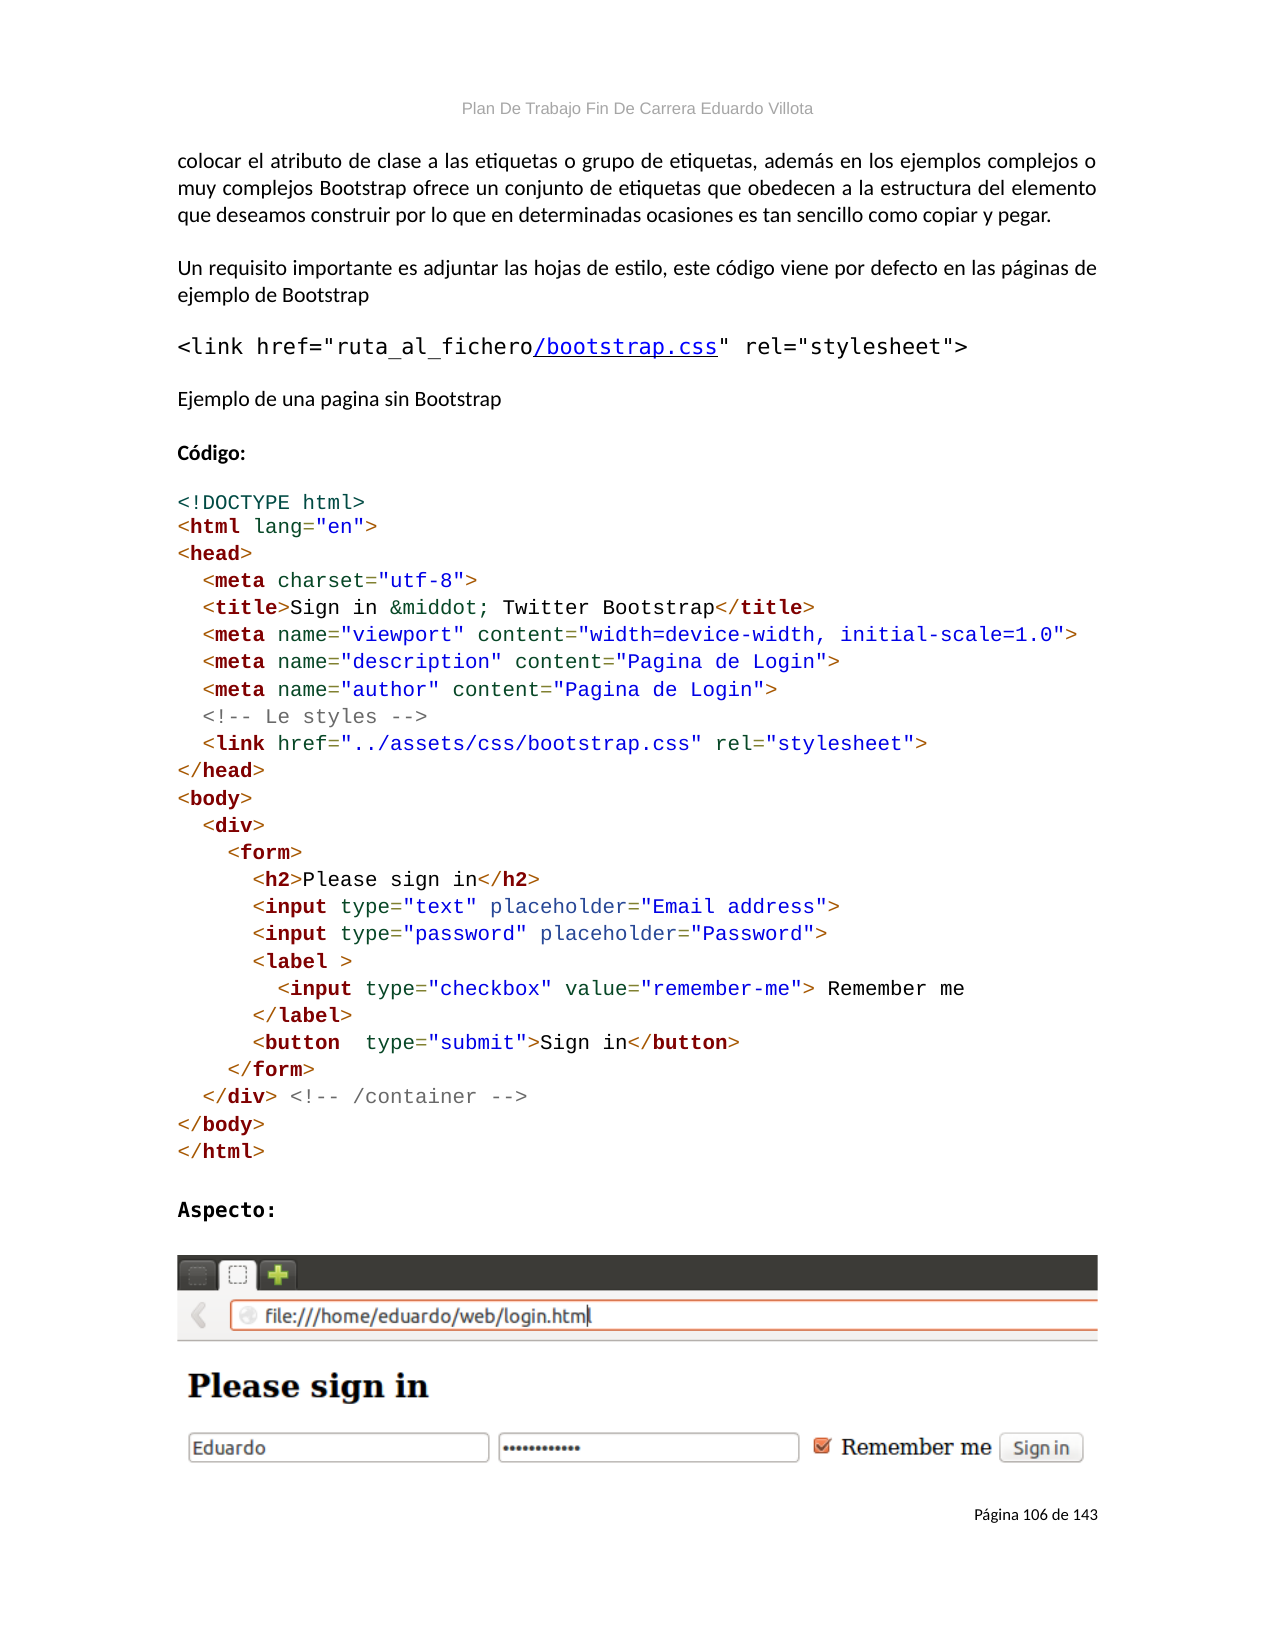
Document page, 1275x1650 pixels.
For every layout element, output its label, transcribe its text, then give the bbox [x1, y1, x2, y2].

text Aspecto: [177, 1198, 1098, 1222]
text </form> [177, 1059, 1098, 1083]
text </body> [177, 1114, 1098, 1137]
text </html> [177, 1141, 1098, 1164]
picture [177, 1255, 1098, 1490]
text <head> [177, 543, 1098, 566]
text </div> <!-- /container --> [177, 1087, 1098, 1110]
text <meta name="description" content="Pagina de Login"> [177, 652, 1098, 675]
text Código: [177, 439, 1098, 465]
text <input type="password" placeholder="Password"> [177, 923, 1098, 947]
text Ejemplo de una pagina sin Bootstrap [177, 385, 1098, 412]
text <link href="ruta_al_fichero/bootstrap.css" rel="stylesheet"> [177, 334, 1098, 360]
text Un requisito importante es adjuntar las hojas de estilo, este código viene por defecto en las páginas de ejemplo de Bootstrap [177, 254, 1098, 308]
text <div> [177, 815, 1098, 838]
text <!DOCTYPE html> [177, 492, 1098, 516]
text <!-- Le styles --> [177, 706, 1098, 729]
text colocar el atributo de clase a las etiquetas o grupo de etiquetas, además en los ejemplos complejos o muy complejos Bootstrap ofrece un conjunto de etiquetas que obedecen a la estructura del elemento que deseamos construir por lo que en determinadas ocasiones es tan sencillo como copiar y pegar. [177, 148, 1098, 228]
text </head> [177, 760, 1098, 784]
text </label> [177, 1005, 1098, 1029]
text <h2>Please sign in</h2> [177, 869, 1098, 893]
text <button type="submit">Sign in</button> [177, 1032, 1098, 1056]
text <input type="checkbox" value="remember-me"> Remember me [177, 978, 1098, 1001]
text <body> [177, 787, 1098, 811]
text <meta name="viewport" content="width=device-width, initial-scale=1.0"> [177, 624, 1098, 648]
text <link href="../assets/css/bootstrap.css" rel="stylesheet"> [177, 733, 1098, 757]
text <meta name="author" content="Pagina de Login"> [177, 679, 1098, 702]
text <label > [177, 951, 1098, 974]
text <form> [177, 842, 1098, 866]
text <html lang="en"> [177, 516, 1098, 539]
text <meta charset="utf-8"> [177, 570, 1098, 594]
text <input type="text" placeholder="Email address"> [177, 896, 1098, 920]
text <title>Sign in &middot; Twitter Bootstrap</title> [177, 597, 1098, 621]
